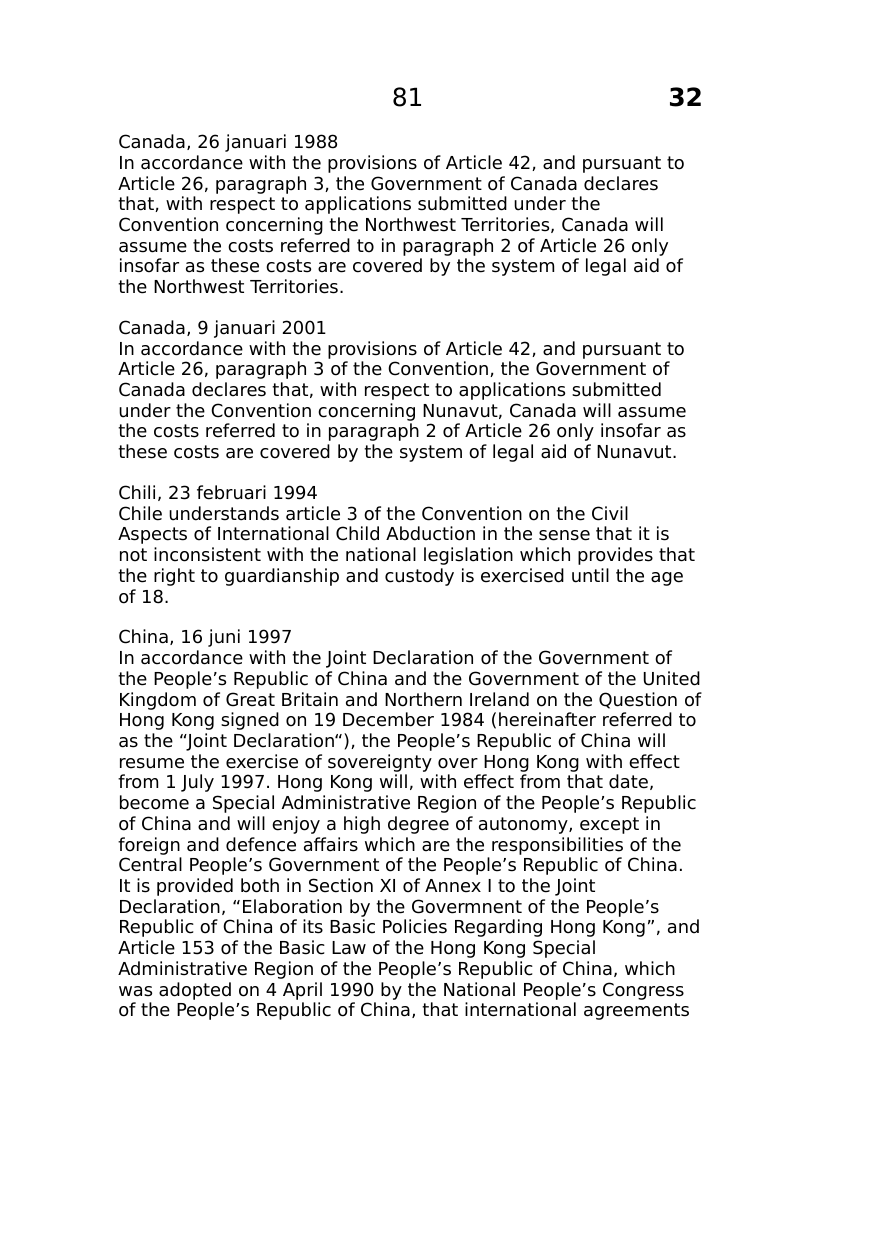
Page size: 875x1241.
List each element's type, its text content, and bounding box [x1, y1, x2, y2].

text Chili, 23 februari 1994 [118, 483, 703, 503]
text Chile understands article 3 of the Convention on the Civil Aspects of International Child Abduction in the sense that it is not inconsistent with the national legislation which provides that the right to guardianship and custody is exercised until the age of 18. [118, 503, 703, 607]
text Canada, 26 januari 1988 [118, 132, 703, 153]
text In accordance with the provisions of Article 42, and pursuant to Article 26, paragraph 3 of the Convention, the Government of Canada declares that, with respect to applications submitted under the Convention concerning Nunavut, Canada will assume the costs referred to in paragraph 2 of Article 26 only insofar as these costs are covered by the system of legal aid of Nunavut. [118, 338, 703, 463]
text It is provided both in Section XI of Annex I to the Joint Declaration, “Elaboration by the Govermnent of the People’s Republic of China of its Basic Policies Regarding Hong Kong”, and Article 153 of the Basic Law of the Hong Kong Special Administrative Region of the People’s Republic of China, which was adopted on 4 April 1990 by the National People’s Congress of the People’s Republic of China, that international agreements [118, 876, 703, 1021]
text In accordance with the Joint Declaration of the Government of the People’s Republic of China and the Government of the United Kingdom of Great Britain and Northern Ireland on the Question of Hong Kong signed on 19 December 1984 (hereinafter referred to as the “Joint Declaration“), the People’s Republic of China will resume the exercise of sovereignty over Hong Kong with effect from 1 July 1997. Hong Kong will, with effect from that date, become a Special Administrative Region of the People’s Republic of China and will enjoy a high degree of autonomy, except in foreign and defence affairs which are the responsibilities of the Central People’s Government of the People’s Republic of China. [118, 648, 703, 876]
text In accordance with the provisions of Article 42, and pursuant to Article 26, paragraph 3, the Government of Canada declares that, with respect to applications submitted under the Convention concerning the Northwest Territories, Canada will assume the costs referred to in paragraph 2 of Article 26 only insofar as these costs are covered by the system of legal aid of the Northwest Territories. [118, 153, 703, 298]
text Canada, 9 januari 2001 [118, 318, 703, 338]
text China, 16 juni 1997 [118, 627, 703, 648]
